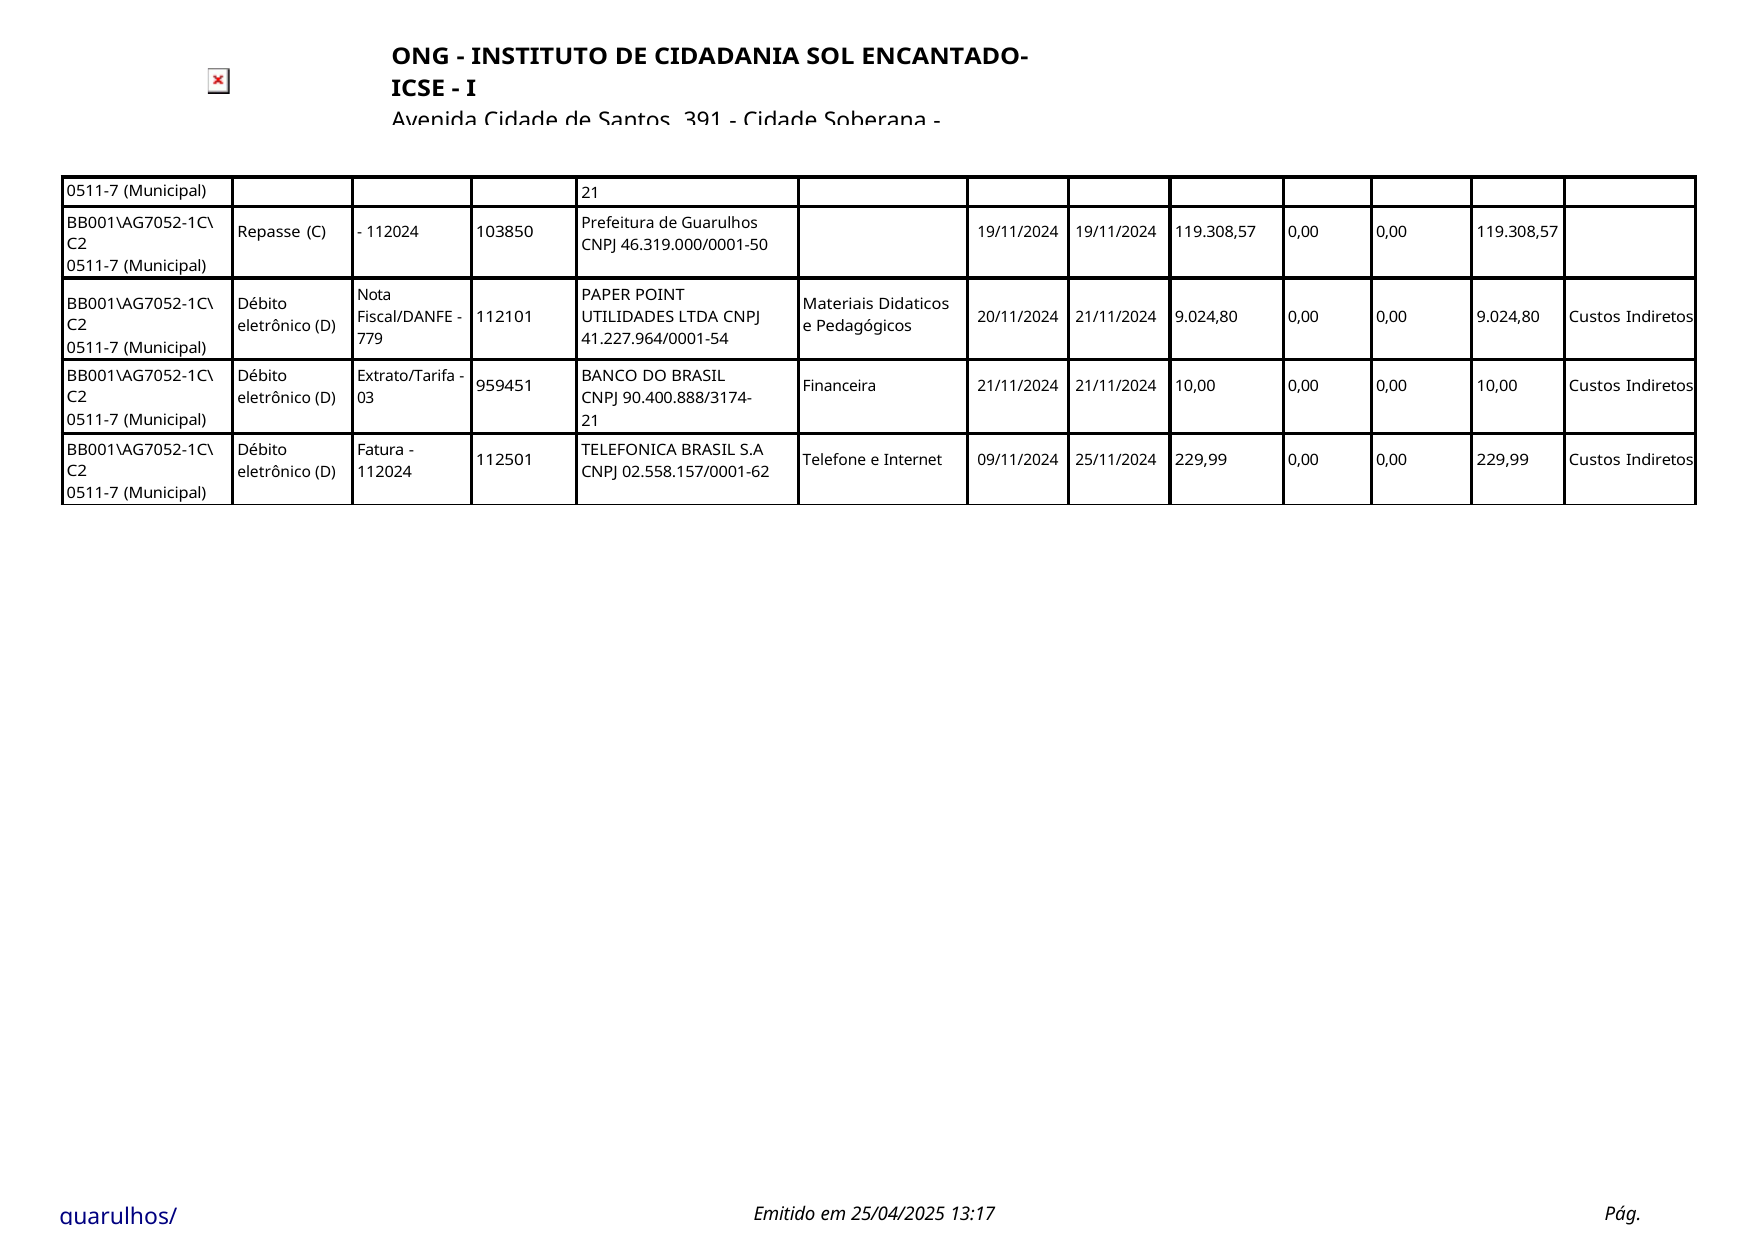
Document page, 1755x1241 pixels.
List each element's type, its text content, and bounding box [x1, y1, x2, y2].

table_cell 959451 [473, 361, 575, 432]
table_cell Repasse (C) [234, 208, 351, 276]
table_cell [473, 179, 575, 205]
table_cell Débito eletrônico (D) [234, 435, 351, 503]
table_cell 0,00 [1285, 361, 1370, 432]
table_cell Débito eletrônico (D) [234, 280, 351, 358]
table_cell [1373, 179, 1470, 205]
table_cell 103850 [473, 208, 575, 276]
table_cell TELEFONICA BRASIL S.A CNPJ 02.558.157/0001-62 [578, 435, 797, 503]
table_cell 21/11/2024 [1070, 280, 1168, 358]
table_cell 21 [578, 179, 797, 205]
table_cell - 112024 [354, 208, 470, 276]
table_cell Financeira [800, 361, 966, 432]
table_cell [1172, 179, 1282, 205]
table_cell 229,99 [1172, 435, 1282, 503]
table_cell 09/11/2024 [969, 435, 1067, 503]
table_cell [1070, 179, 1168, 205]
table_cell 0,00 [1373, 435, 1470, 503]
table_cell Débito eletrônico (D) [234, 361, 351, 432]
table_cell [800, 179, 966, 205]
table_cell 119.308,57 [1473, 208, 1563, 276]
table_cell 119.308,57 [1172, 208, 1282, 276]
table_cell 0,00 [1373, 361, 1470, 432]
table_cell 0511-7 (Municipal) [64, 179, 231, 205]
table_cell PAPER POINT UTILIDADES LTDA CNPJ 41.227.964/0001-54 [578, 280, 797, 358]
table_cell BB001\AG7052-1C\C2 0511-7 (Municipal) [64, 208, 231, 276]
table_cell Prefeitura de Guarulhos CNPJ 46.319.000/0001-50 [578, 208, 797, 276]
table_cell Custos Indiretos [1566, 435, 1694, 503]
table_cell BB001\AG7052-1C\C2 0511-7 (Municipal) [64, 435, 231, 503]
table_cell Custos Indiretos [1566, 280, 1694, 358]
table_cell 0,00 [1285, 208, 1370, 276]
table_cell Fatura - 112024 [354, 435, 470, 503]
table_cell 9.024,80 [1473, 280, 1563, 358]
table_cell 10,00 [1473, 361, 1563, 432]
table_cell Custos Indiretos [1566, 361, 1694, 432]
table_cell 10,00 [1172, 361, 1282, 432]
table_cell BANCO DO BRASIL CNPJ 90.400.888/3174-21 [578, 361, 797, 432]
table_cell BB001\AG7052-1C\C2 0511-7 (Municipal) [64, 361, 231, 432]
table_cell 0,00 [1373, 208, 1470, 276]
table_cell Materiais Didaticos e Pedagógicos [800, 280, 966, 358]
table_cell [800, 208, 966, 276]
table_cell [1566, 208, 1694, 276]
table_cell 19/11/2024 [1070, 208, 1168, 276]
table_cell 21/11/2024 [1070, 361, 1168, 432]
table_cell [1566, 179, 1694, 205]
table_cell [1285, 179, 1370, 205]
table_cell 21/11/2024 [969, 361, 1067, 432]
table_cell [234, 179, 351, 205]
table_cell Telefone e Internet [800, 435, 966, 503]
table_cell 20/11/2024 [969, 280, 1067, 358]
table_cell 229,99 [1473, 435, 1563, 503]
table_cell BB001\AG7052-1C\C2 0511-7 (Municipal) [64, 280, 231, 358]
table_cell 19/11/2024 [969, 208, 1067, 276]
table_cell 112501 [473, 435, 575, 503]
table_cell [969, 179, 1067, 205]
table_cell Nota Fiscal/DANFE - 779 [354, 280, 470, 358]
table_cell 0,00 [1373, 280, 1470, 358]
table_cell [1473, 179, 1563, 205]
table_cell 0,00 [1285, 280, 1370, 358]
table_cell Extrato/Tarifa - 03 [354, 361, 470, 432]
table_cell 25/11/2024 [1070, 435, 1168, 503]
table_cell [354, 179, 470, 205]
table_cell 112101 [473, 280, 575, 358]
table_cell 0,00 [1285, 435, 1370, 503]
table_cell 9.024,80 [1172, 280, 1282, 358]
